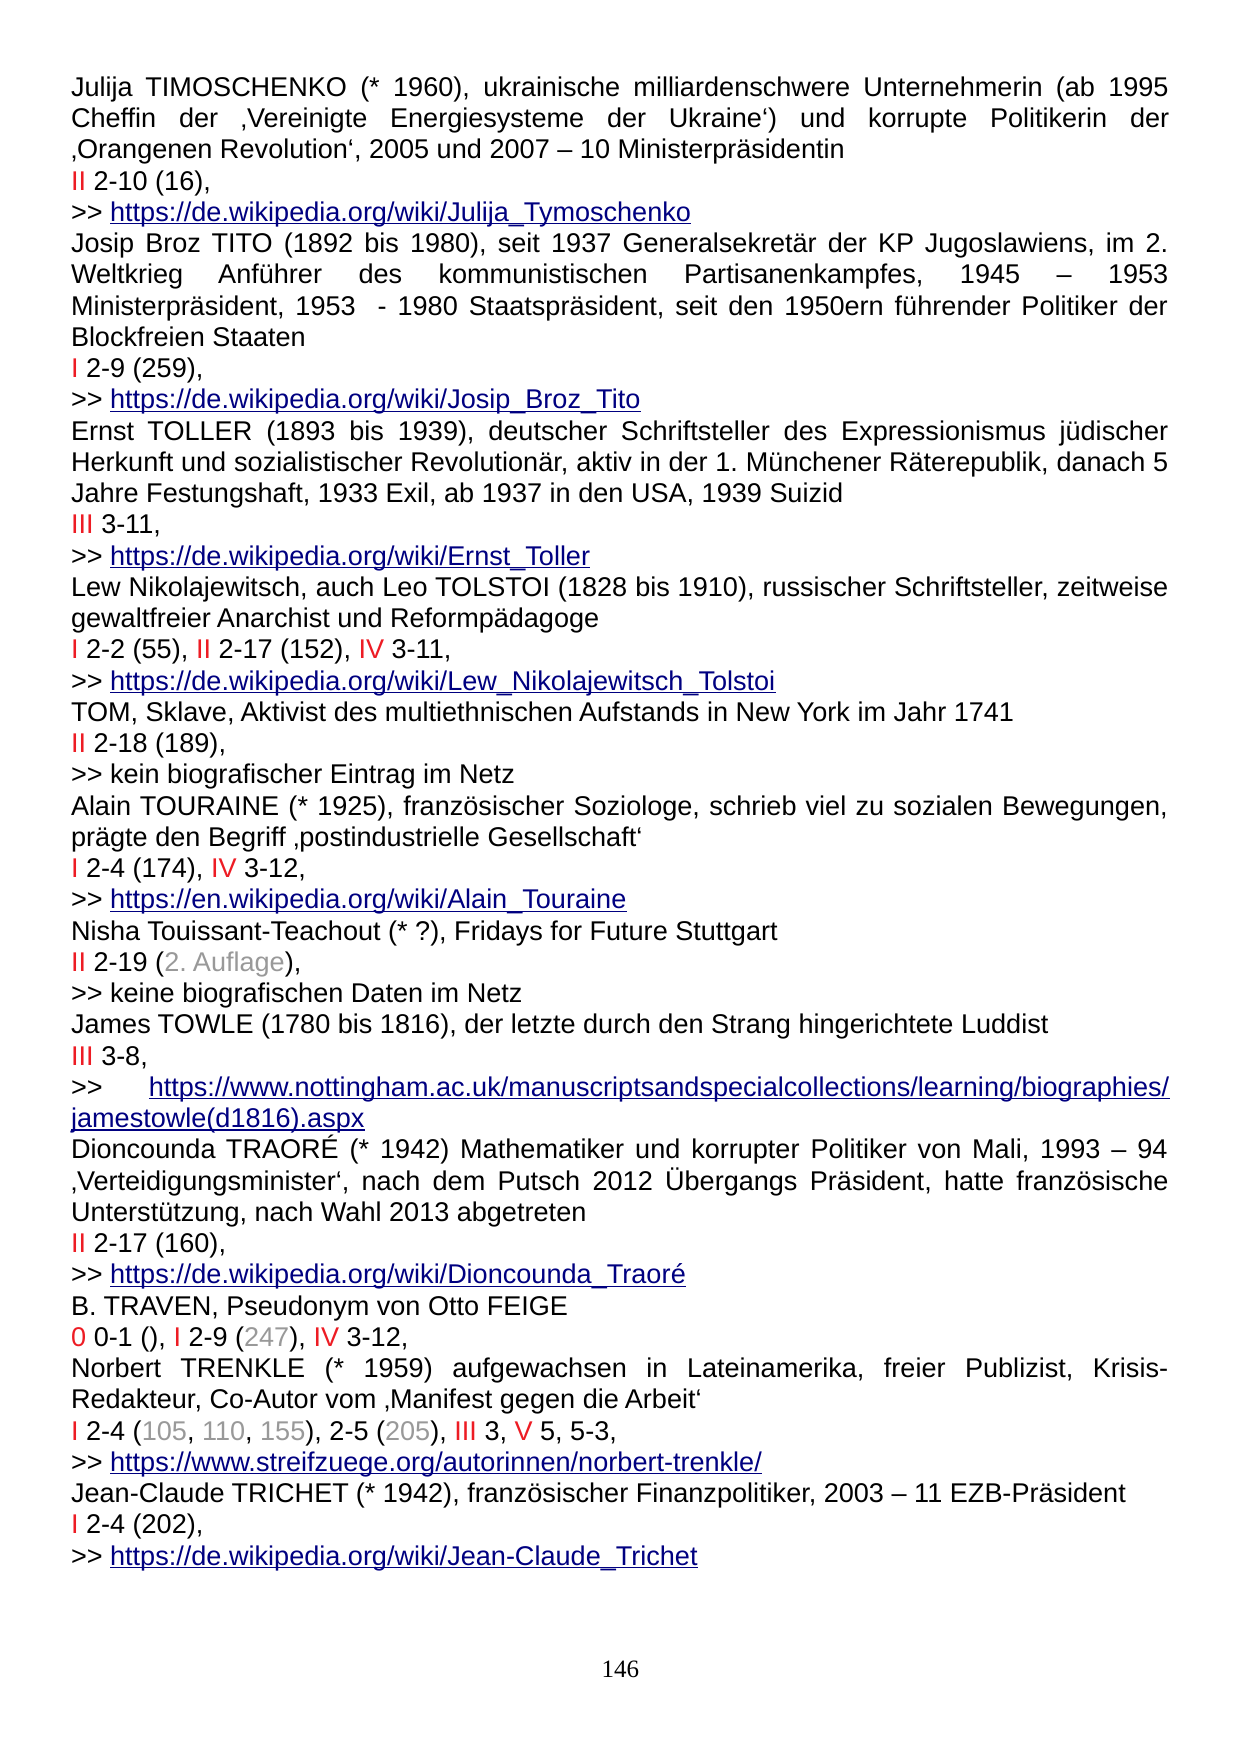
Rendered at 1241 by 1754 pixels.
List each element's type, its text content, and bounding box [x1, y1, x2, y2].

subtitle Julija TIMOSCHENKO (* 1960), ukrainische milliardenschwere Unternehmerin (ab 1995 Cheffin der ‚Vereinigte Energiesysteme der Ukraine‘) und korrupte Politikerin der ‚Orangenen Revolution‘, 2005 und 2007 – 10 Ministerpräsidentin [71, 71, 1169, 164]
subtitle III 3-11, [71, 508, 1169, 539]
subtitle III 3-8, [71, 1039, 1169, 1071]
subtitle 0 0-1 (), I 2-9 (247), IV 3-12, [71, 1321, 1169, 1352]
subtitle Alain TOURAINE (* 1925), französischer Soziologe, schrieb viel zu sozialen Bewegungen, prägte den Begriff ‚postindustrielle Gesellschaft‘ [71, 789, 1169, 852]
subtitle I 2-4 (174), IV 3-12, [71, 852, 1169, 883]
subtitle B. TRAVEN, Pseudonym von Otto FEIGE [71, 1289, 1169, 1321]
subtitle II 2-18 (189), [71, 727, 1169, 758]
subtitle >> https://www.streifzuege.org/autorinnen/norbert-trenkle/ [71, 1446, 1169, 1477]
subtitle >> https://de.wikipedia.org/wiki/Julija_Tymoschenko [71, 196, 1169, 227]
subtitle I 2-9 (259), [71, 352, 1169, 383]
subtitle II 2-17 (160), [71, 1227, 1169, 1258]
subtitle James TOWLE (1780 bis 1816), der letzte durch den Strang hingerichtete Luddist [71, 1008, 1169, 1039]
subtitle >> https://de.wikipedia.org/wiki/Jean-Claude_Trichet [71, 1539, 1169, 1571]
subtitle >> https://de.wikipedia.org/wiki/Ernst_Toller [71, 539, 1169, 571]
subtitle I 2-2 (55), II 2-17 (152), IV 3-11, [71, 633, 1169, 664]
subtitle TOM, Sklave, Aktivist des multiethnischen Aufstands in New York im Jahr 1741 [71, 696, 1169, 727]
subtitle Dioncounda TRAORÉ (* 1942) Mathematiker und korrupter Politiker von Mali, 1993 – 94 ‚Verteidigungsminister‘, nach dem Putsch 2012 Übergangs Präsident, hatte französische Unterstützung, nach Wahl 2013 abgetreten [71, 1133, 1169, 1227]
subtitle II 2-19 (2. Auflage), [71, 946, 1169, 977]
subtitle Nisha Touissant-Teachout (* ?), Fridays for Future Stuttgart [71, 914, 1169, 946]
subtitle >> https://www.nottingham.ac.uk/manuscriptsandspecialcollections/learning/biographies/jamestowle(d1816).aspx [71, 1071, 1169, 1133]
subtitle >> kein biografischer Eintrag im Netz [71, 758, 1169, 789]
subtitle Jean-Claude TRICHET (* 1942), französischer Finanzpolitiker, 2003 – 11 EZB-Präsident [71, 1477, 1169, 1508]
subtitle I 2-4 (105, 110, 155), 2-5 (205), III 3, V 5, 5-3, [71, 1414, 1169, 1446]
subtitle >> https://de.wikipedia.org/wiki/Lew_Nikolajewitsch_Tolstoi [71, 664, 1169, 696]
subtitle II 2-10 (16), [71, 164, 1169, 196]
subtitle I 2-4 (202), [71, 1508, 1169, 1539]
subtitle >> https://de.wikipedia.org/wiki/Dioncounda_Traoré [71, 1258, 1169, 1289]
subtitle >> https://de.wikipedia.org/wiki/Josip_Broz_Tito [71, 383, 1169, 414]
subtitle Josip Broz TITO (1892 bis 1980), seit 1937 Generalsekretär der KP Jugoslawiens, im 2. Weltkrieg Anführer des kommunistischen Partisanenkampfes, 1945 – 1953 Ministerpräsident, 1953 - 1980 Staatspräsident, seit den 1950ern führender Politiker der Blockfreien Staaten [71, 227, 1169, 352]
subtitle >> keine biografischen Daten im Netz [71, 977, 1169, 1008]
subtitle Lew Nikolajewitsch, auch Leo TOLSTOI (1828 bis 1910), russischer Schriftsteller, zeitweise gewaltfreier Anarchist und Reformpädagoge [71, 571, 1169, 633]
subtitle Norbert TRENKLE (* 1959) aufgewachsen in Lateinamerika, freier Publizist, Krisis-Redakteur, Co-Autor vom ‚Manifest gegen die Arbeit‘ [71, 1352, 1169, 1414]
subtitle Ernst TOLLER (1893 bis 1939), deutscher Schriftsteller des Expressionismus jüdischer Herkunft und sozialistischer Revolutionär, aktiv in der 1. Münchener Räterepublik, danach 5 Jahre Festungshaft, 1933 Exil, ab 1937 in den USA, 1939 Suizid [71, 414, 1169, 508]
subtitle >> https://en.wikipedia.org/wiki/Alain_Touraine [71, 883, 1169, 914]
